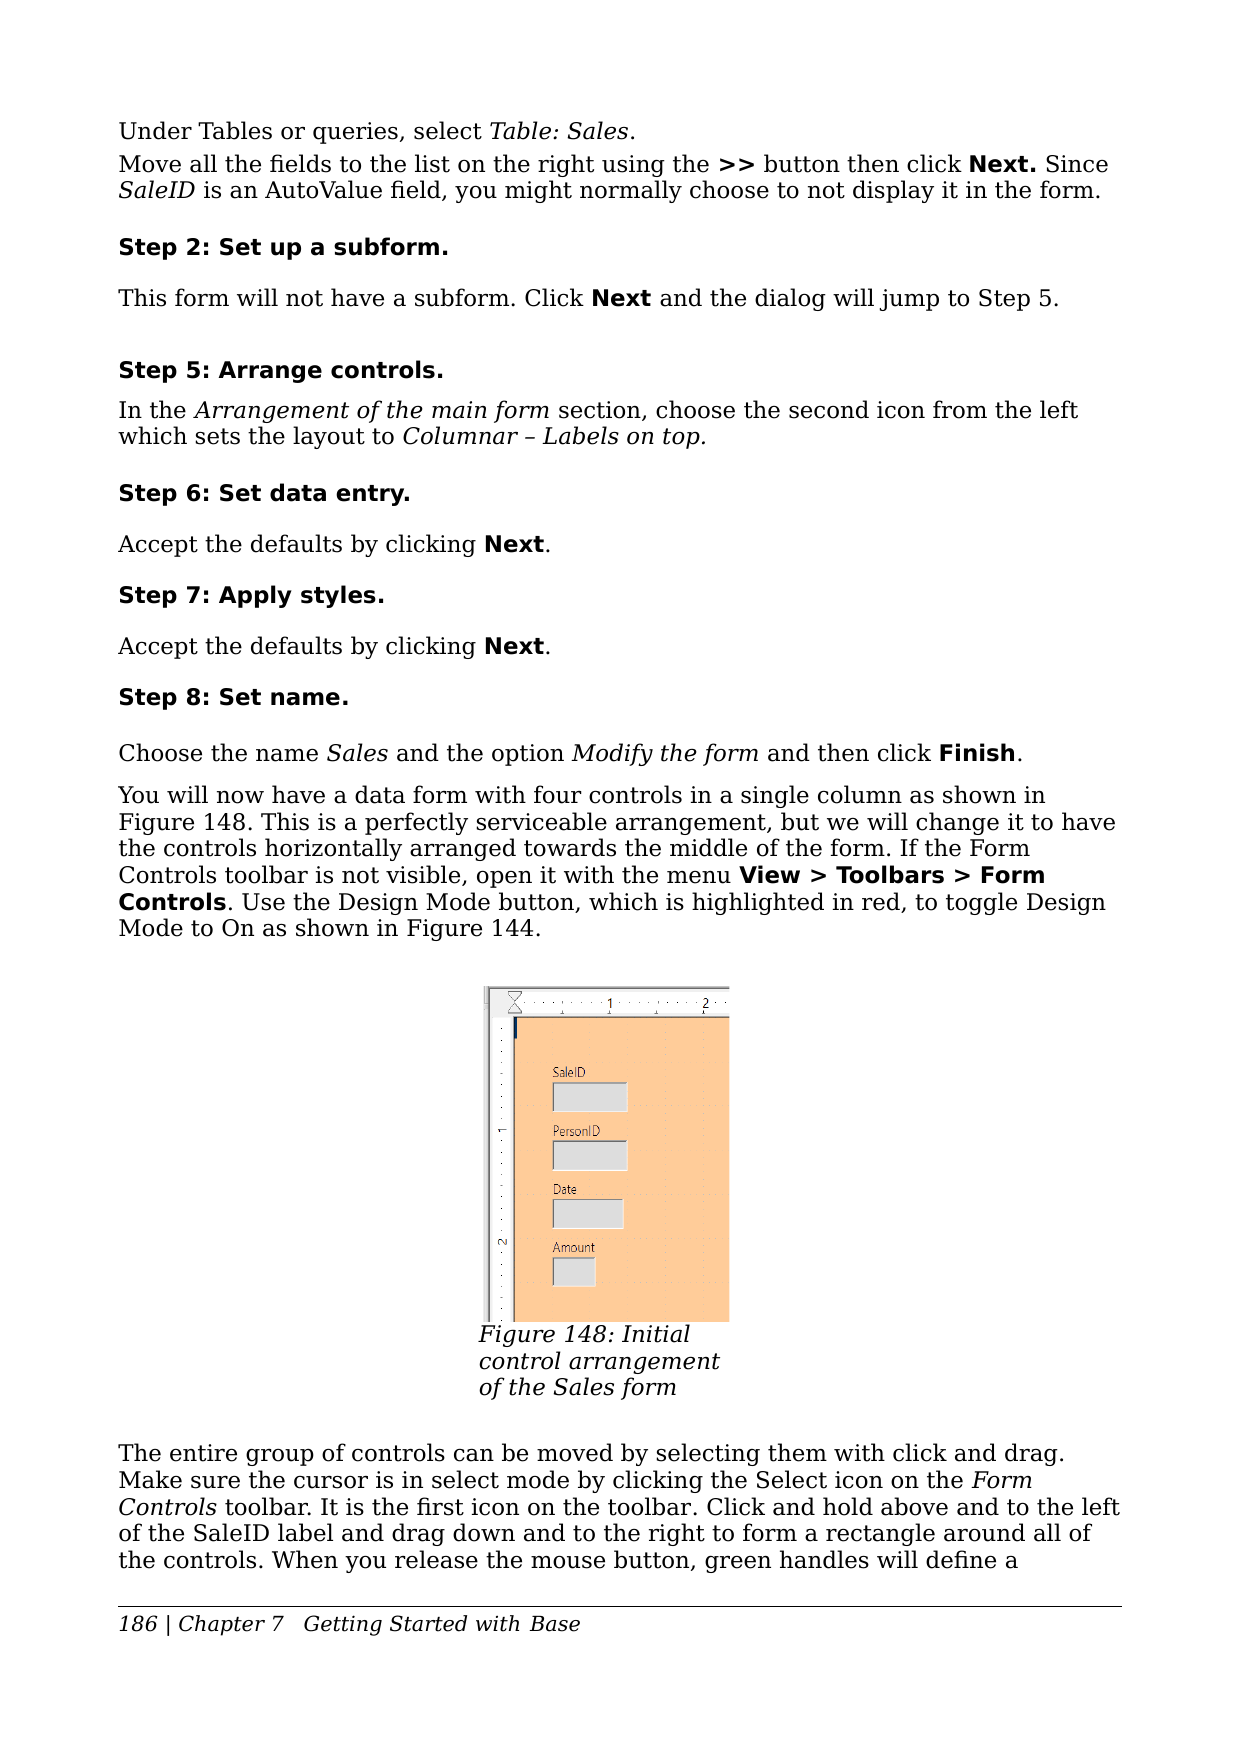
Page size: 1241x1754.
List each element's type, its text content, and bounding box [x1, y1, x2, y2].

text Step 7: Apply styles. [118, 582, 1122, 609]
text Move all the fields to the list on the right using the >> button then click Next. Since SaleID is an AutoValue field, you might normally choose to not display it in the form. [118, 151, 1122, 204]
text Step 6: Set data entry. [118, 480, 1122, 507]
text This form will not have a subform. Click Next and the dialog will jump to Step 5. [118, 285, 1122, 312]
text The entire group of controls can be moved by selecting them with click and drag. Make sure the cursor is in select mode by clicking the Select icon on the Form Controls toolbar. It is the first icon on the toolbar. Click and hold above and to the left of the SaleID label and drag down and to the right to form a rectangle around all of the controls. When you release the mouse button, green handles will define a [118, 1440, 1122, 1574]
text Accept the defaults by clicking Next. [118, 633, 1122, 659]
text Step 5: Arrange controls. [118, 358, 1122, 384]
text Under Tables or queries, select Table: Sales. [118, 118, 1122, 145]
picture [483, 986, 730, 1322]
text Accept the defaults by clicking Next. [118, 531, 1122, 558]
text In the Arrangement of the main form section, choose the second icon from the left which sets the layout to Columnar – Labels on top. [118, 397, 1122, 450]
text Step 8: Set name. [118, 684, 1122, 710]
text Step 2: Set up a subform. [118, 234, 1122, 261]
text Figure 148: Initial control arrangement of the Sales form [479, 1318, 752, 1401]
text You will now have a data form with four controls in a single column as shown in Figure 148. This is a perfectly serviceable arrangement, but we will change it to have the controls horizontally arranged towards the middle of the form. If the Form Controls toolbar is not visible, open it with the menu View > Toolbars > Form Controls. Use the Design Mode button, which is highlighted in red, to toggle Design Mode to On as shown in Figure 144. [118, 782, 1122, 942]
text Choose the name Sales and the option Modify the form and then click Finish. [118, 741, 1122, 767]
